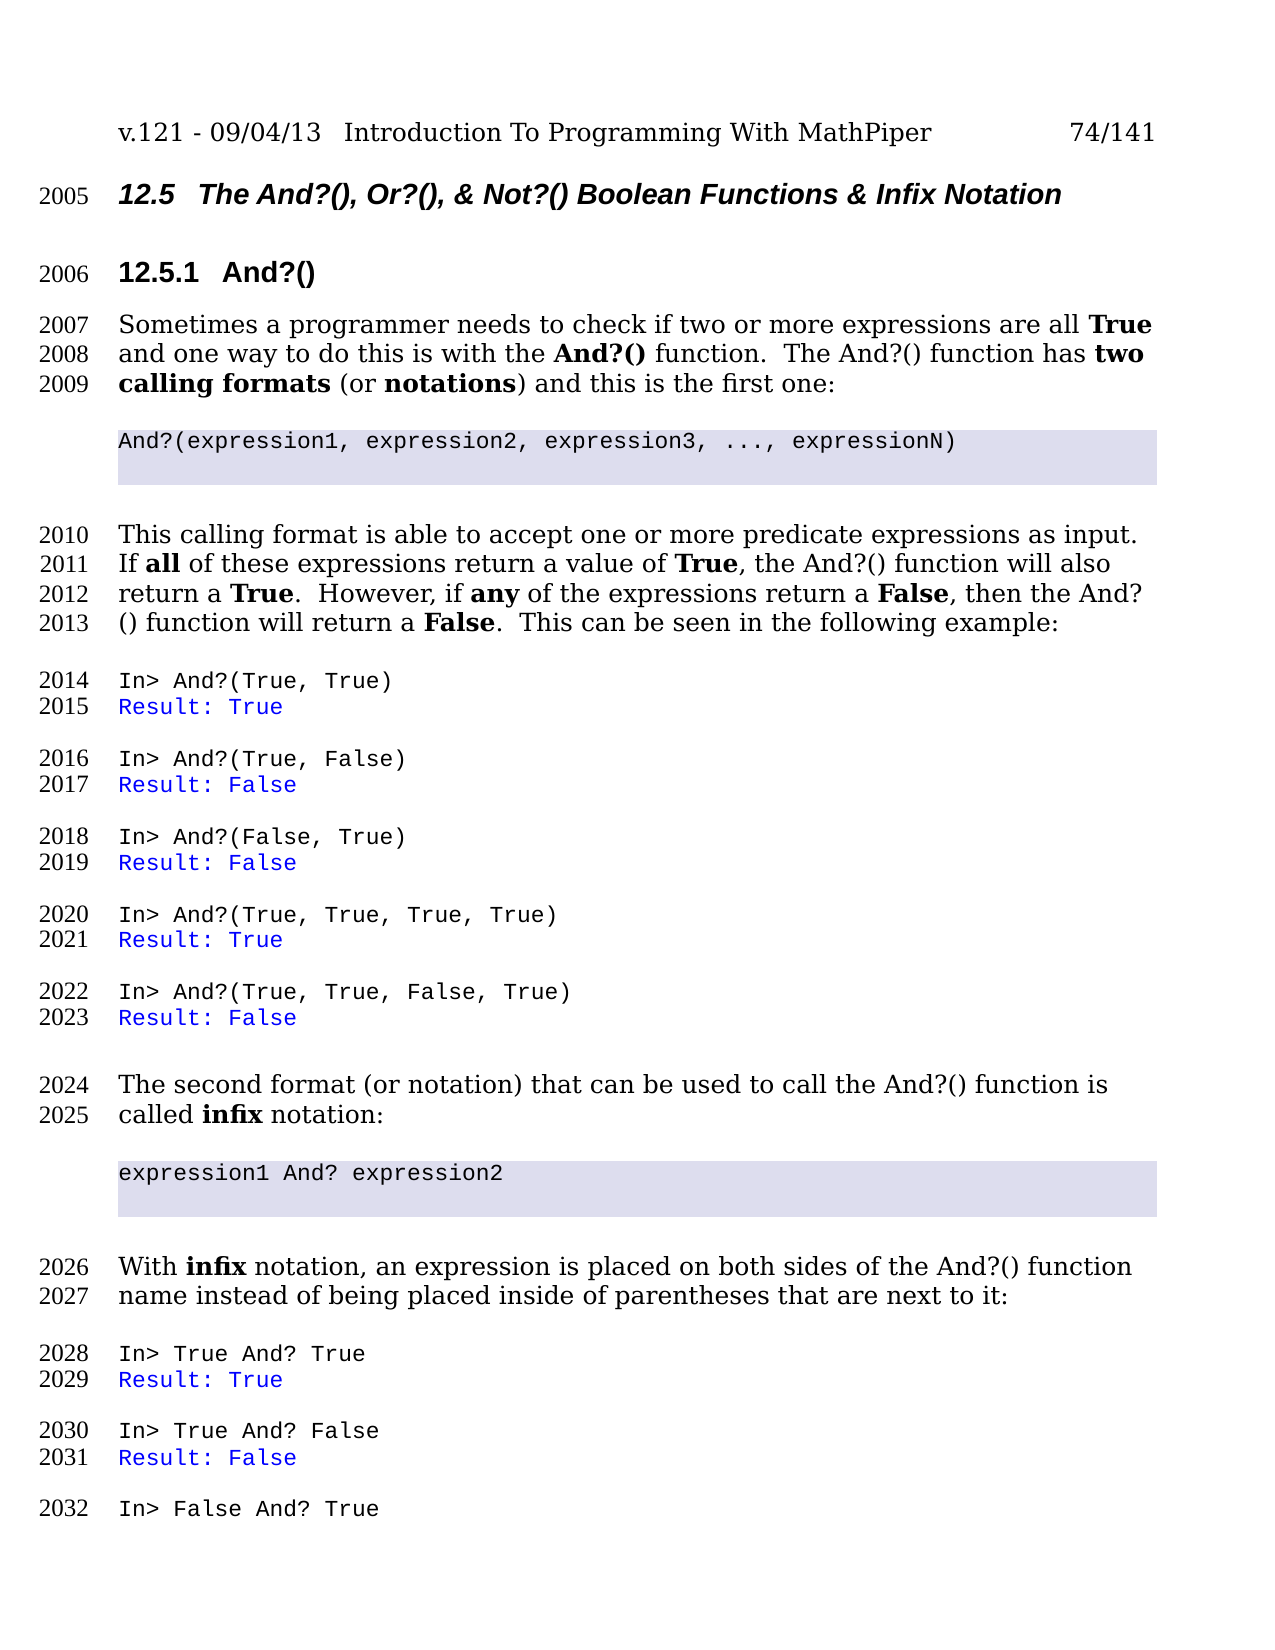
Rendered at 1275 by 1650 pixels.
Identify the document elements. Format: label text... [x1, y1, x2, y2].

table_header expression1 And? expression2 [118, 1161, 1157, 1217]
text Sometimes a programmer needs to check if two or more expressions are all True and one way to do this is with the And?() function. The And?() function has two calling formats (or notations) and this is the first one: [118, 310, 1157, 398]
subtitle And?() [118, 255, 1157, 289]
text In> True And? False [118, 1420, 1157, 1446]
text The second format (or notation) that can be used to call the And?() function is called infix notation: [118, 1071, 1157, 1129]
text Result: False [118, 851, 1157, 877]
text In> And?(True, True, True, True) [118, 903, 1157, 929]
text In> False And? True [118, 1498, 1157, 1524]
text Result: False [118, 1007, 1157, 1033]
text In> And?(True, True) [118, 669, 1157, 695]
text Result: False [118, 773, 1157, 799]
text In> And?(False, True) [118, 825, 1157, 851]
text With infix notation, an expression is placed on both sides of the And?() function name instead of being placed inside of parentheses that are next to it: [118, 1252, 1157, 1310]
text Result: False [118, 1446, 1157, 1472]
table_header And?(expression1, expression2, expression3, ..., expressionN) [118, 430, 1157, 485]
text Result: True [118, 929, 1157, 955]
text Result: True [118, 1368, 1157, 1394]
text This calling format is able to accept one or more predicate expressions as input. If all of these expressions return a value of True, the And?() function will also return a True. However, if any of the expressions return a False, then the And?() function will return a False. This can be seen in the following example: [118, 520, 1157, 637]
text In> True And? True [118, 1342, 1157, 1368]
text Result: True [118, 695, 1157, 721]
subtitle The And?(), Or?(), & Not?() Boolean Functions & Infix Notation [118, 177, 1157, 210]
text In> And?(True, True, False, True) [118, 981, 1157, 1007]
text In> And?(True, False) [118, 747, 1157, 773]
